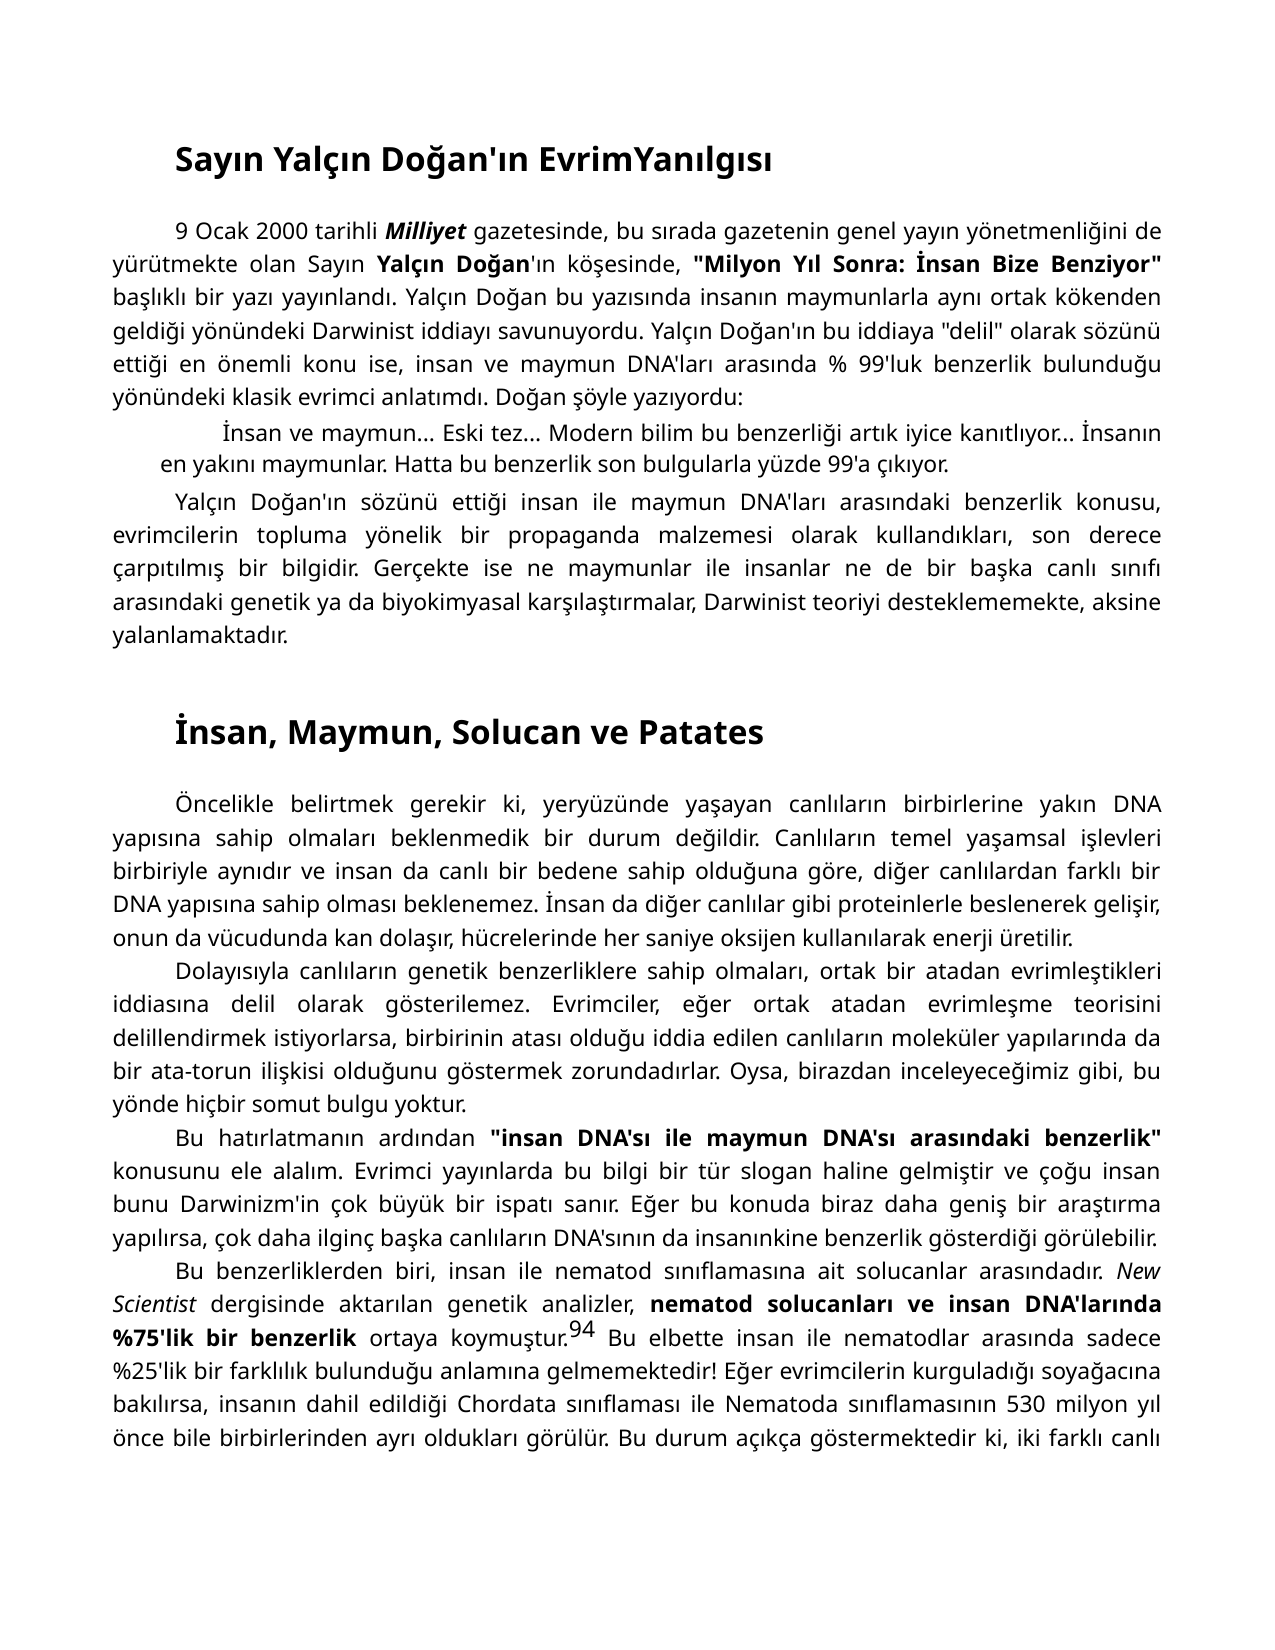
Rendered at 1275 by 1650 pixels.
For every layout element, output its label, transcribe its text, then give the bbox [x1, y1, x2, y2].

text Bu benzerliklerden biri, insan ile nematod sınıflamasına ait solucanlar arasındadır. New Scientist dergisinde aktarılan genetik analizler, nematod solucanları ve insan DNA'larında %75'lik bir benzerlik ortaya koymuştur.94 Bu elbette insan ile nematodlar arasında sadece %25'lik bir farklılık bulunduğu anlamına gelmemektedir! Eğer evrimcilerin kurguladığı soyağacına bakılırsa, insanın dahil edildiği Chordata sınıflaması ile Nematoda sınıflamasının 530 milyon yıl önce bile birbirlerinden ayrı oldukları görülür. Bu durum açıkça göstermektedir ki, iki farklı canlı [112, 1253, 1162, 1453]
text Yalçın Doğan'ın sözünü ettiği insan ile maymun DNA'ları arasındaki benzerlik konusu, evrimcilerin topluma yönelik bir propaganda malzemesi olarak kullandıkları, son derece çarpıtılmış bir bilgidir. Gerçekte ise ne maymunlar ile insanlar ne de bir başka canlı sınıfı arasındaki genetik ya da biyokimyasal karşılaştırmalar, Darwinist teoriyi desteklememekte, aksine yalanlamaktadır. [112, 483, 1162, 650]
text Öncelikle belirtmek gerekir ki, yeryüzünde yaşayan canlıların birbirlerine yakın DNA yapısına sahip olmaları beklenmedik bir durum değildir. Canlıların temel yaşamsal işlevleri birbiriyle aynıdır ve insan da canlı bir bedene sahip olduğuna göre, diğer canlılardan farklı bir DNA yapısına sahip olması beklenemez. İnsan da diğer canlılar gibi proteinlerle beslenerek gelişir, onun da vücudunda kan dolaşır, hücrelerinde her saniye oksijen kullanılarak enerji üretilir. [112, 786, 1162, 953]
text Dolayısıyla canlıların genetik benzerliklere sahip olmaları, ortak bir atadan evrimleştikleri iddiasına delil olarak gösterilemez. Evrimciler, eğer ortak atadan evrimleşme teorisini delillendirmek istiyorlarsa, birbirinin atası olduğu iddia edilen canlıların moleküler yapılarında da bir ata-torun ilişkisi olduğunu göstermek zorundadırlar. Oysa, birazdan inceleyeceğimiz gibi, bu yönde hiçbir somut bulgu yoktur. [112, 953, 1162, 1119]
text 9 Ocak 2000 tarihli Milliyet gazetesinde, bu sırada gazetenin genel yayın yönetmenliğini de yürütmekte olan Sayın Yalçın Doğan'ın köşesinde, "Milyon Yıl Sonra: İnsan Bize Benziyor" başlıklı bir yazı yayınlandı. Yalçın Doğan bu yazısında insanın maymunlarla aynı ortak kökenden geldiği yönündeki Darwinist iddiayı savunuyordu. Yalçın Doğan'ın bu iddiaya "delil" olarak sözünü ettiği en önemli konu ise, insan ve maymun DNA'ları arasında % 99'luk benzerlik bulunduğu yönündeki klasik evrimci anlatımdı. Doğan şöyle yazıyordu: [112, 212, 1162, 412]
subtitle Sayın Yalçın Doğan'ın EvrimYanılgısı [112, 148, 1162, 177]
text İnsan ve maymun... Eski tez... Modern bilim bu benzerliği artık iyice kanıtlıyor... İnsanın en yakını maymunlar. Hatta bu benzerlik son bulgularla yüzde 99'a çıkıyor. [160, 417, 1162, 479]
text Bu hatırlatmanın ardından "insan DNA'sı ile maymun DNA'sı arasındaki benzerlik" konusunu ele alalım. Evrimci yayınlarda bu bilgi bir tür slogan haline gelmiştir ve çoğu insan bunu Darwinizm'in çok büyük bir ispatı sanır. Eğer bu konuda biraz daha geniş bir araştırma yapılırsa, çok daha ilginç başka canlıların DNA'sının da insanınkine benzerlik gösterdiği görülebilir. [112, 1119, 1162, 1253]
subtitle İnsan, Maymun, Solucan ve Patates [112, 721, 1162, 750]
